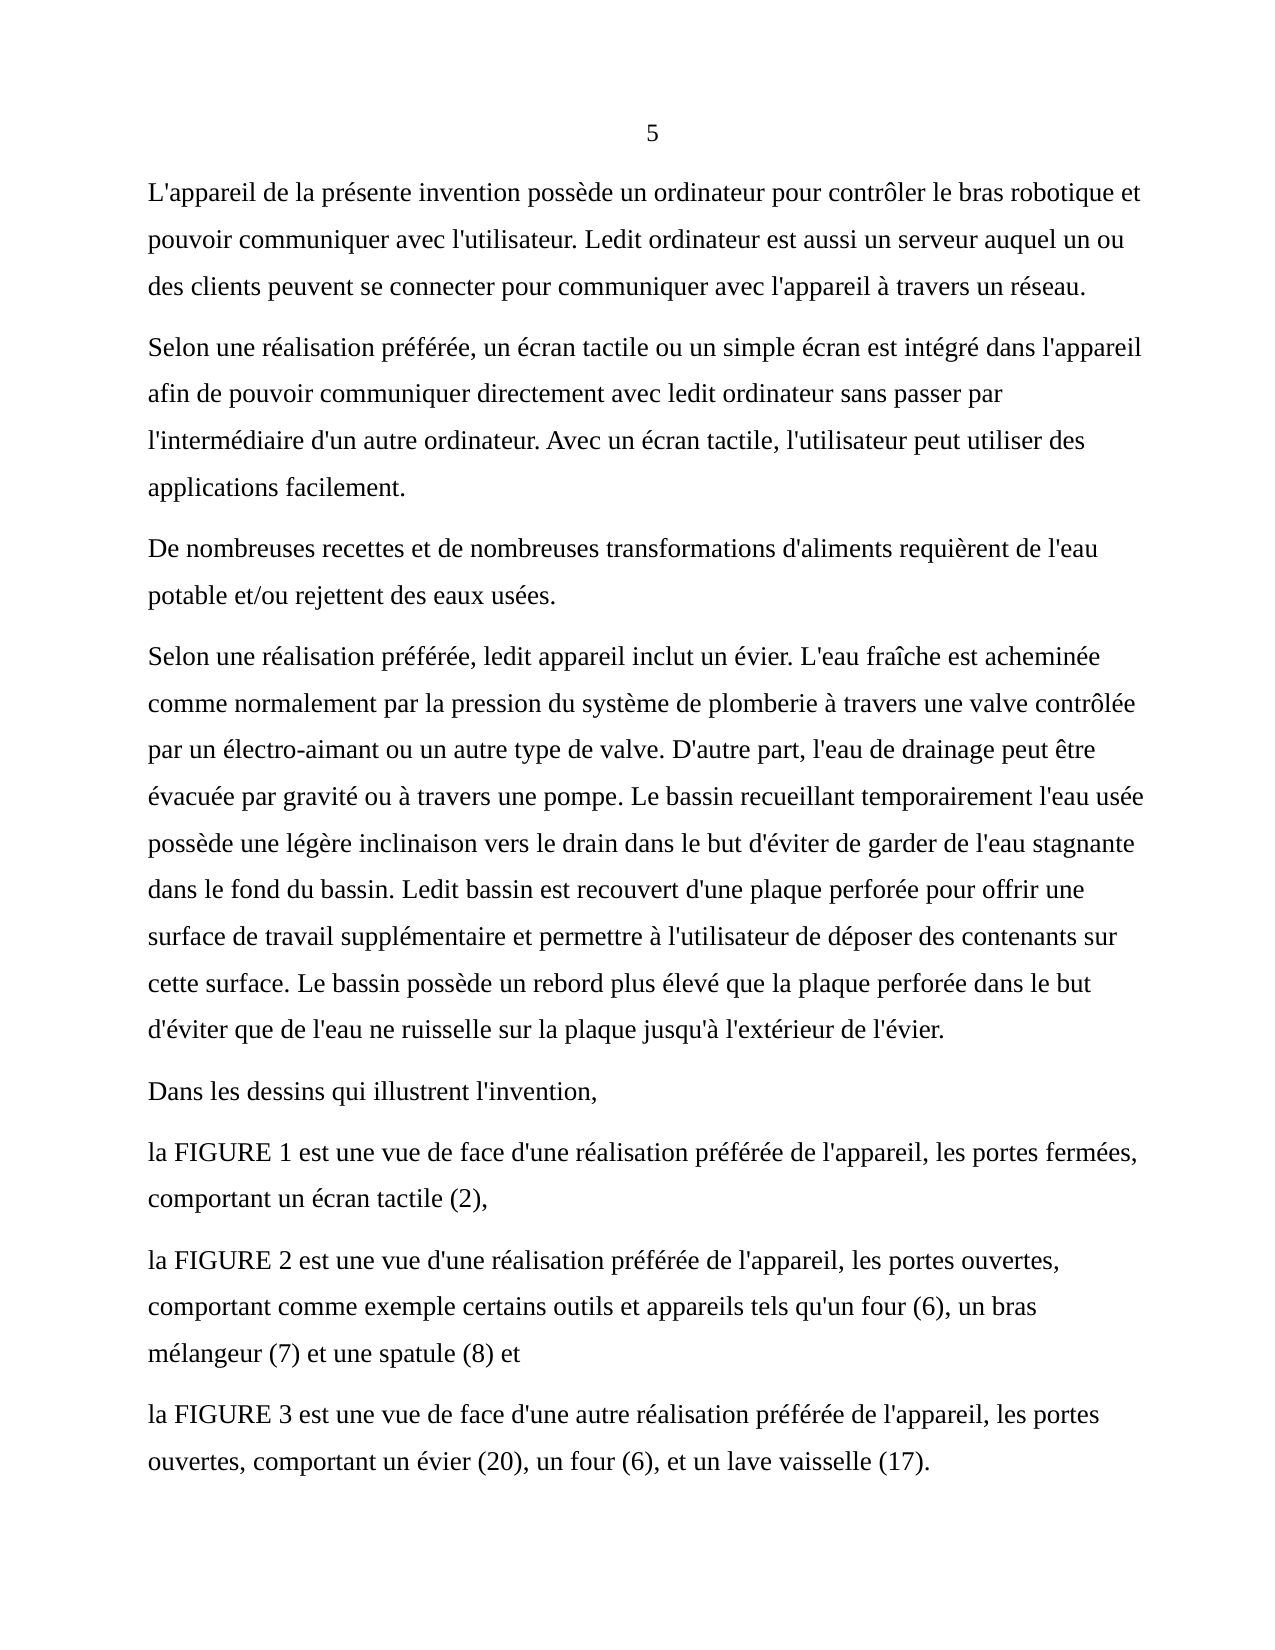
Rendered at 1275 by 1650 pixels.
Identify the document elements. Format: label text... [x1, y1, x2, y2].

text la FIGURE 3 est une vue de face d'une autre réalisation préférée de l'appareil, les portes ouvertes, comportant un évier (20), un four (6), et un lave vaisselle (17). [148, 1398, 1157, 1476]
text De nombreuses recettes et de nombreuses transformations d'aliments requièrent de l'eau potable et/ou rejettent des eaux usées. [148, 532, 1157, 610]
text Selon une réalisation préférée, ledit appareil inclut un évier. L'eau fraîche est acheminée comme normalement par la pression du système de plomberie à travers une valve contrôlée par un électro-aimant ou un autre type de valve. D'autre part, l'eau de drainage peut être évacuée par gravité ou à travers une pompe. Le bassin recueillant temporairement l'eau usée possède une légère inclinaison vers le drain dans le but d'éviter de garder de l'eau stagnante dans le fond du bassin. Ledit bassin est recouvert d'une plaque perforée pour offrir une surface de travail supplémentaire et permettre à l'utilisateur de déposer des contenants sur cette surface. Le bassin possède un rebord plus élevé que la plaque perforée dans le but d'éviter que de l'eau ne ruisselle sur la plaque jusqu'à l'extérieur de l'évier. [148, 640, 1157, 1044]
text Dans les dessins qui illustrent l'invention, [148, 1075, 1157, 1106]
text Selon une réalisation préférée, un écran tactile ou un simple écran est intégré dans l'appareil afin de pouvoir communiquer directement avec ledit ordinateur sans passer par l'intermédiaire d'un autre ordinateur. Avec un écran tactile, l'utilisateur peut utiliser des applications facilement. [148, 331, 1157, 502]
text la FIGURE 2 est une vue d'une réalisation préférée de l'appareil, les portes ouvertes, comportant comme exemple certains outils et appareils tels qu'un four (6), un bras mélangeur (7) et une spatule (8) et [148, 1244, 1157, 1368]
text la FIGURE 1 est une vue de face d'une réalisation préférée de l'appareil, les portes fermées, comportant un écran tactile (2), [148, 1136, 1157, 1214]
text L'appareil de la présente invention possède un ordinateur pour contrôler le bras robotique et pouvoir communiquer avec l'utilisateur. Ledit ordinateur est aussi un serveur auquel un ou des clients peuvent se connecter pour communiquer avec l'appareil à travers un réseau. [148, 176, 1157, 301]
